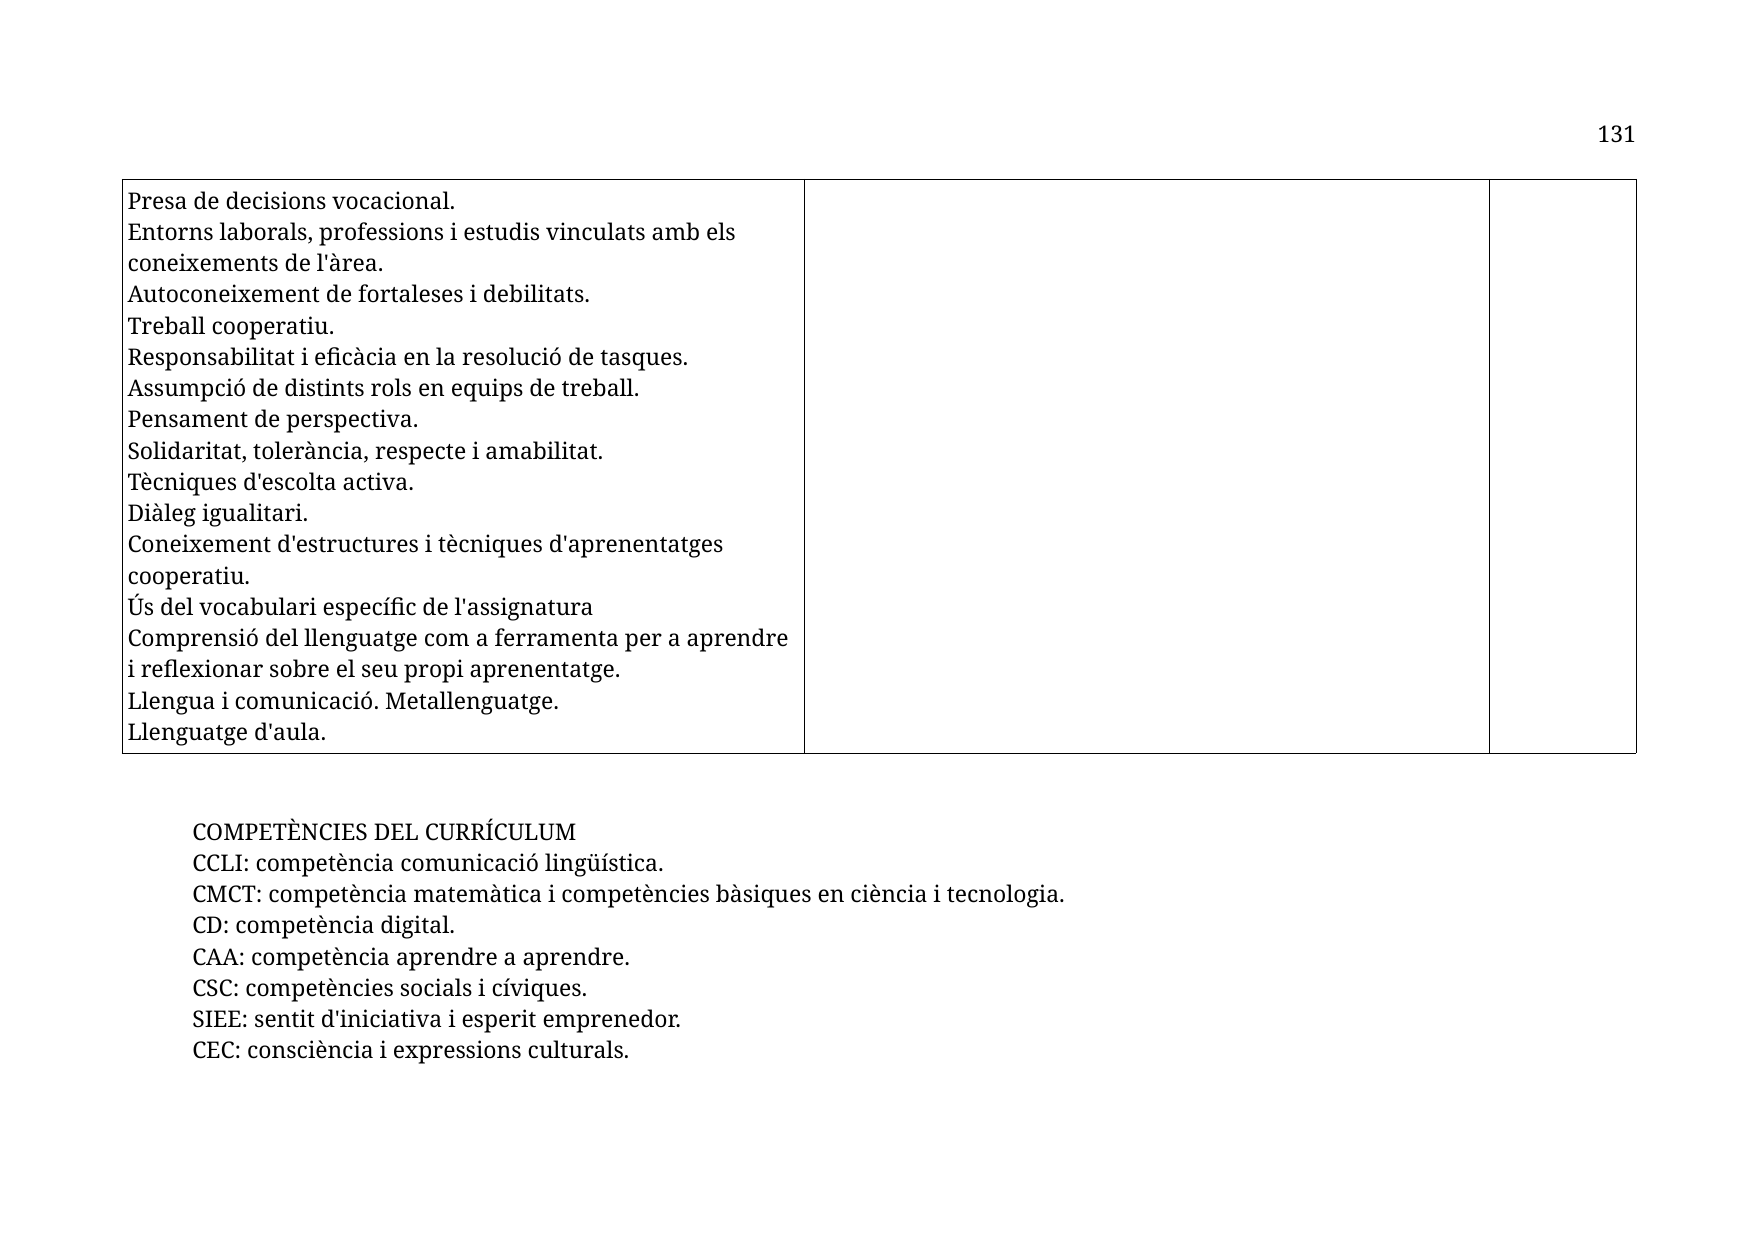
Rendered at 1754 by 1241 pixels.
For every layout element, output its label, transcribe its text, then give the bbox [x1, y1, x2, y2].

text CD: competència digital. [118, 909, 1636, 941]
text CSC: competències socials i cíviques. [118, 972, 1636, 1003]
text CCLI: competència comunicació lingüística. [118, 847, 1636, 878]
table_cell Presa de decisions vocacional. Entorns laborals, professions i estudis vinculats amb els coneixements de l'àrea. Autoconeixement de fortaleses i debilitats. Treball cooperatiu. Responsabilitat i eficàcia en la resolució de tasques. Assumpció de distints rols en equips de treball. Pensament de perspectiva. Solidaritat, tolerància, respecte i amabilitat. Tècniques d'escolta activa. Diàleg igualitari. Coneixement d'estructures i tècniques d'aprenentatges cooperatiu. Ús del vocabulari específic de l'assignatura Comprensió del llenguatge com a ferramenta per a aprendre i reflexionar sobre el seu propi aprenentatge. Llengua i comunicació. Metallenguatge. Llenguatge d'aula. [123, 180, 804, 753]
table_cell [1490, 180, 1636, 753]
text COMPETÈNCIES DEL CURRÍCULUM [118, 816, 1636, 847]
text CEC: consciència i expressions culturals. [118, 1034, 1636, 1066]
text CAA: competència aprendre a aprendre. [118, 941, 1636, 972]
table_cell [805, 180, 1489, 753]
text SIEE: sentit d'iniciativa i esperit emprenedor. [118, 1003, 1636, 1034]
text CMCT: competència matemàtica i competències bàsiques en ciència i tecnologia. [118, 878, 1636, 909]
